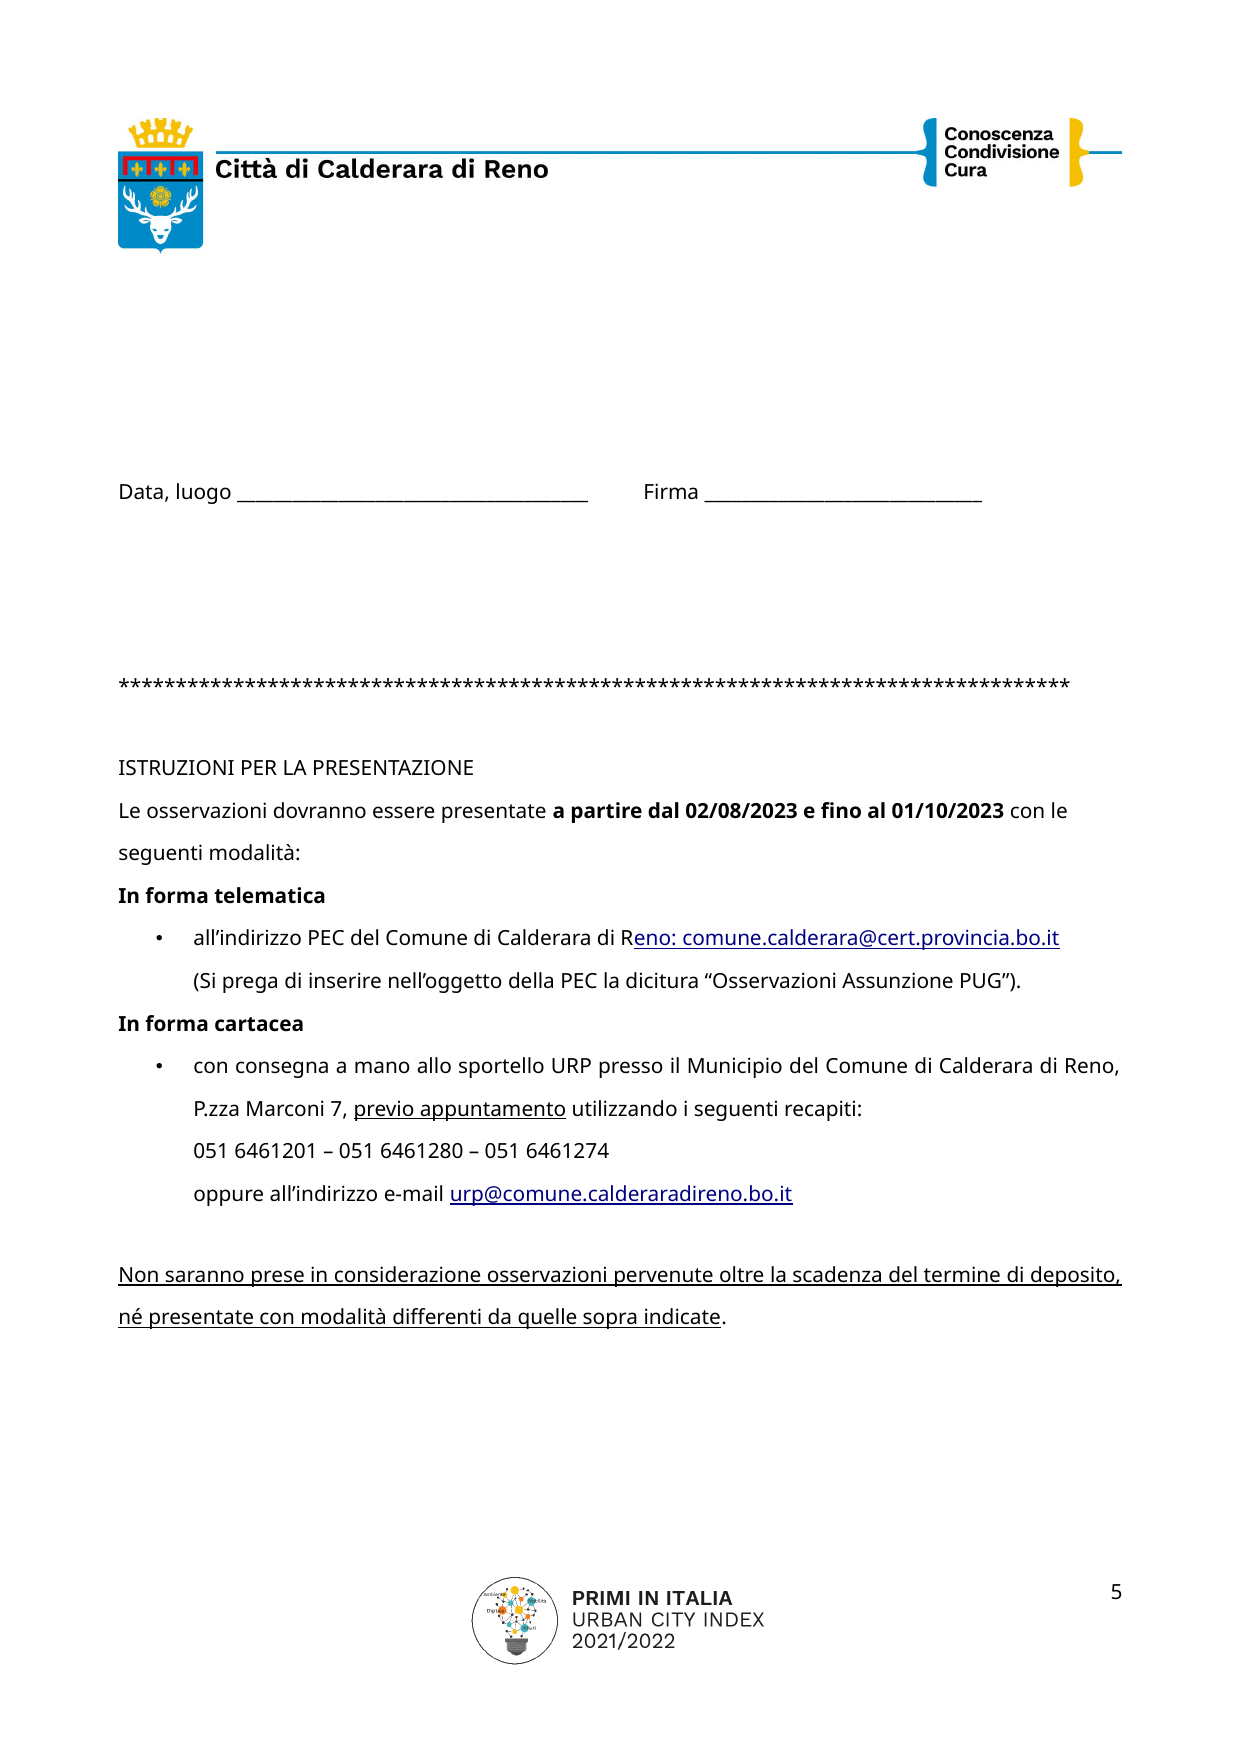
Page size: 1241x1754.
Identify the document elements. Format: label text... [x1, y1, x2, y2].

text Le osservazioni dovranno essere presentate a partire dal 02/08/2023 e fino al 01/10/2023 con le seguenti modalità: [118, 796, 1122, 867]
text Non saranno prese in considerazione osservazioni pervenute oltre la scadenza del termine di deposito, [118, 1260, 1122, 1284]
text In forma telematica [118, 881, 1122, 909]
picture [151, 187, 171, 206]
text né presentate con modalità differenti da quelle sopra indicate. [118, 1286, 1122, 1331]
picture [124, 157, 197, 175]
picture [124, 187, 197, 244]
list 051 6461201 – 051 6461280 – 051 6461274 [156, 1137, 1122, 1165]
picture [118, 118, 1123, 254]
list all’indirizzo PEC del Comune di Calderara di Reno: comune.calderara@cert.provincia.bo.it [156, 923, 1122, 952]
picture [179, 163, 190, 176]
text Data, luogo ______________________________________ Firma ______________________________ [118, 477, 1122, 506]
text In forma cartacea [118, 1009, 1122, 1037]
list (Si prega di inserire nell’oggetto della PEC la dicitura “Osservazioni Assunzione PUG”). [156, 966, 1122, 994]
picture [471, 1576, 770, 1665]
text oppure all’indirizzo e-mail urp@comune.calderaradireno.bo.it [118, 1179, 1122, 1208]
text *********************************************************************************** [118, 672, 1122, 701]
list con consegna a mano allo sportello URP presso il Municipio del Comune di Calderara di Reno, P.zza Marconi 7, previo appuntamento utilizzando i seguenti recapiti: [156, 1051, 1122, 1122]
picture [132, 164, 142, 176]
text ISTRUZIONI PER LA PRESENTAZIONE [118, 753, 1122, 782]
picture [155, 163, 166, 176]
